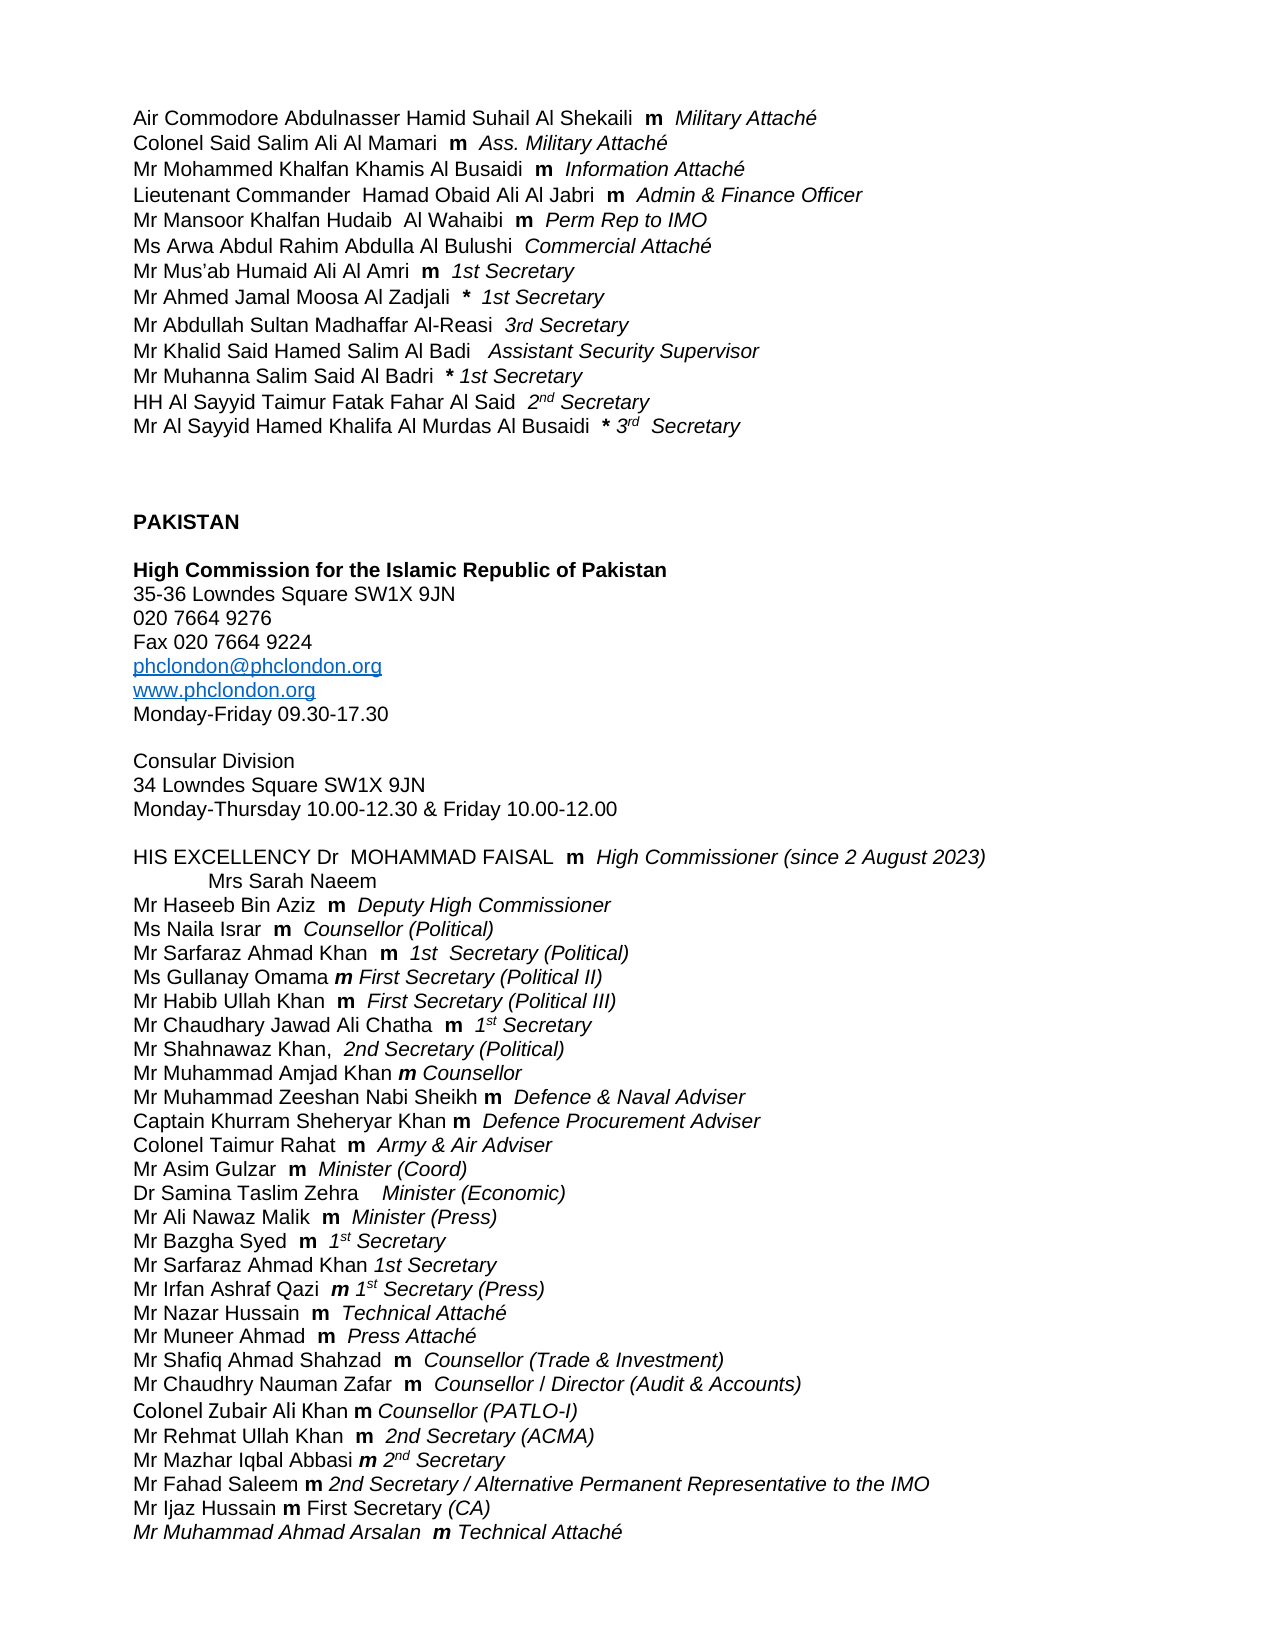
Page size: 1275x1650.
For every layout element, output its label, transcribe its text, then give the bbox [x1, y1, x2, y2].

text Mr Mansoor Khalfan Hudaib Al Wahaibi m Perm Rep to IMO [133, 208, 1181, 232]
text Mr Haseeb Bin Aziz m Deputy High Commissioner [133, 893, 1181, 917]
text Colonel Taimur Rahat m Army & Air Adviser [133, 1133, 1181, 1157]
text Fax 020 7664 9224 [133, 629, 1181, 653]
text Mr Shafiq Ahmad Shahzad m Counsellor (Trade & Investment) [133, 1348, 1181, 1372]
text Mr Muhammad Amjad Khan m Counsellor [133, 1061, 1181, 1085]
text Mr Nazar Hussain m Technical Attaché [133, 1300, 1181, 1324]
text Mr Muneer Ahmad m Press Attaché [133, 1324, 1181, 1348]
text Mr Al Sayyid Hamed Khalifa Al Murdas Al Busaidi * 3rd Secretary [133, 414, 1181, 438]
text Mr Habib Ullah Khan m First Secretary (Political III) [133, 989, 1181, 1013]
text Mr Abdullah Sultan Madhaffar Al-Reasi 3rd Secretary [133, 311, 1181, 337]
text Ms Arwa Abdul Rahim Abdulla Al Bulushi Commercial Attaché [133, 234, 1181, 258]
text Monday-Thursday 10.00-12.30 & Friday 10.00-12.00 [133, 797, 1181, 821]
text Consular Division [133, 749, 1181, 773]
text 35-36 Lowndes Square SW1X 9JN [133, 582, 1181, 606]
text Lieutenant Commander Hamad Obaid Ali Al Jabri m Admin & Finance Officer [133, 182, 1181, 206]
text Colonel Zubair Ali Khan m Counsellor (PATLO-I) [133, 1396, 1181, 1424]
text Mr Chaudhary Jawad Ali Chatha m 1st Secretary [133, 1013, 1181, 1037]
text Mr Muhanna Salim Said Al Badri * 1st Secretary [133, 364, 1181, 388]
text Mr Khalid Said Hamed Salim Al Badi Assistant Security Supervisor [133, 339, 1181, 363]
text Mr Muhammad Ahmad Arsalan m Technical Attaché [133, 1520, 1181, 1544]
text Mr Muhammad Zeeshan Nabi Sheikh m Defence & Naval Adviser [133, 1085, 1181, 1109]
text Dr Samina Taslim Zehra Minister (Economic) [133, 1181, 1181, 1204]
text Mr Sarfaraz Ahmad Khan 1st Secretary [133, 1252, 1181, 1276]
text PAKISTAN [133, 510, 1181, 534]
text Mr Mazhar Iqbal Abbasi m 2nd Secretary [133, 1448, 1181, 1472]
text Mr Bazgha Syed m 1st Secretary [133, 1228, 1181, 1252]
text Mr Mohammed Khalfan Khamis Al Busaidi m Information Attaché [133, 157, 1181, 181]
text HH Al Sayyid Taimur Fatak Fahar Al Said 2nd Secretary [133, 390, 1181, 414]
text Mrs Sarah Naeem [133, 869, 1181, 893]
text Captain Khurram Sheheryar Khan m Defence Procurement Adviser [133, 1109, 1181, 1133]
text Mr Fahad Saleem m 2nd Secretary / Alternative Permanent Representative to the IMO [133, 1472, 1181, 1496]
text Air Commodore Abdulnasser Hamid Suhail Al Shekaili m Military Attaché [133, 106, 1181, 129]
text Mr Chaudhry Nauman Zafar m Counsellor / Director (Audit & Accounts) [133, 1372, 1181, 1396]
text 020 7664 9276 [133, 606, 1181, 629]
text 34 Lowndes Square SW1X 9JN [133, 773, 1181, 797]
text phclondon@phclondon.org [133, 653, 1181, 677]
text Mr Mus’ab Humaid Ali Al Amri m 1st Secretary [133, 259, 1181, 283]
text Colonel Said Salim Ali Al Mamari m Ass. Military Attaché [133, 131, 1181, 155]
text High Commission for the Islamic Republic of Pakistan [133, 558, 1181, 582]
text Ms Naila Israr m Counsellor (Political) [133, 917, 1181, 941]
text Mr Asim Gulzar m Minister (Coord) [133, 1157, 1181, 1181]
text Mr Ahmed Jamal Moosa Al Zadjali * 1st Secretary [133, 285, 1181, 309]
text Ms Gullanay Omama m First Secretary (Political II) [133, 965, 1181, 989]
text Monday-Friday 09.30-17.30 [133, 701, 1181, 725]
text Mr Ali Nawaz Malik m Minister (Press) [133, 1204, 1181, 1228]
text Mr Irfan Ashraf Qazi m 1st Secretary (Press) [133, 1276, 1181, 1300]
text Mr Rehmat Ullah Khan m 2nd Secretary (ACMA) [133, 1424, 1181, 1448]
text www.phclondon.org [133, 677, 1181, 701]
text Mr Ijaz Hussain m First Secretary (CA) [133, 1496, 1181, 1520]
text Mr Shahnawaz Khan, 2nd Secretary (Political) [133, 1037, 1181, 1061]
text Mr Sarfaraz Ahmad Khan m 1st Secretary (Political) [133, 941, 1181, 965]
text HIS EXCELLENCY Dr MOHAMMAD FAISAL m High Commissioner (since 2 August 2023) [133, 845, 1181, 869]
